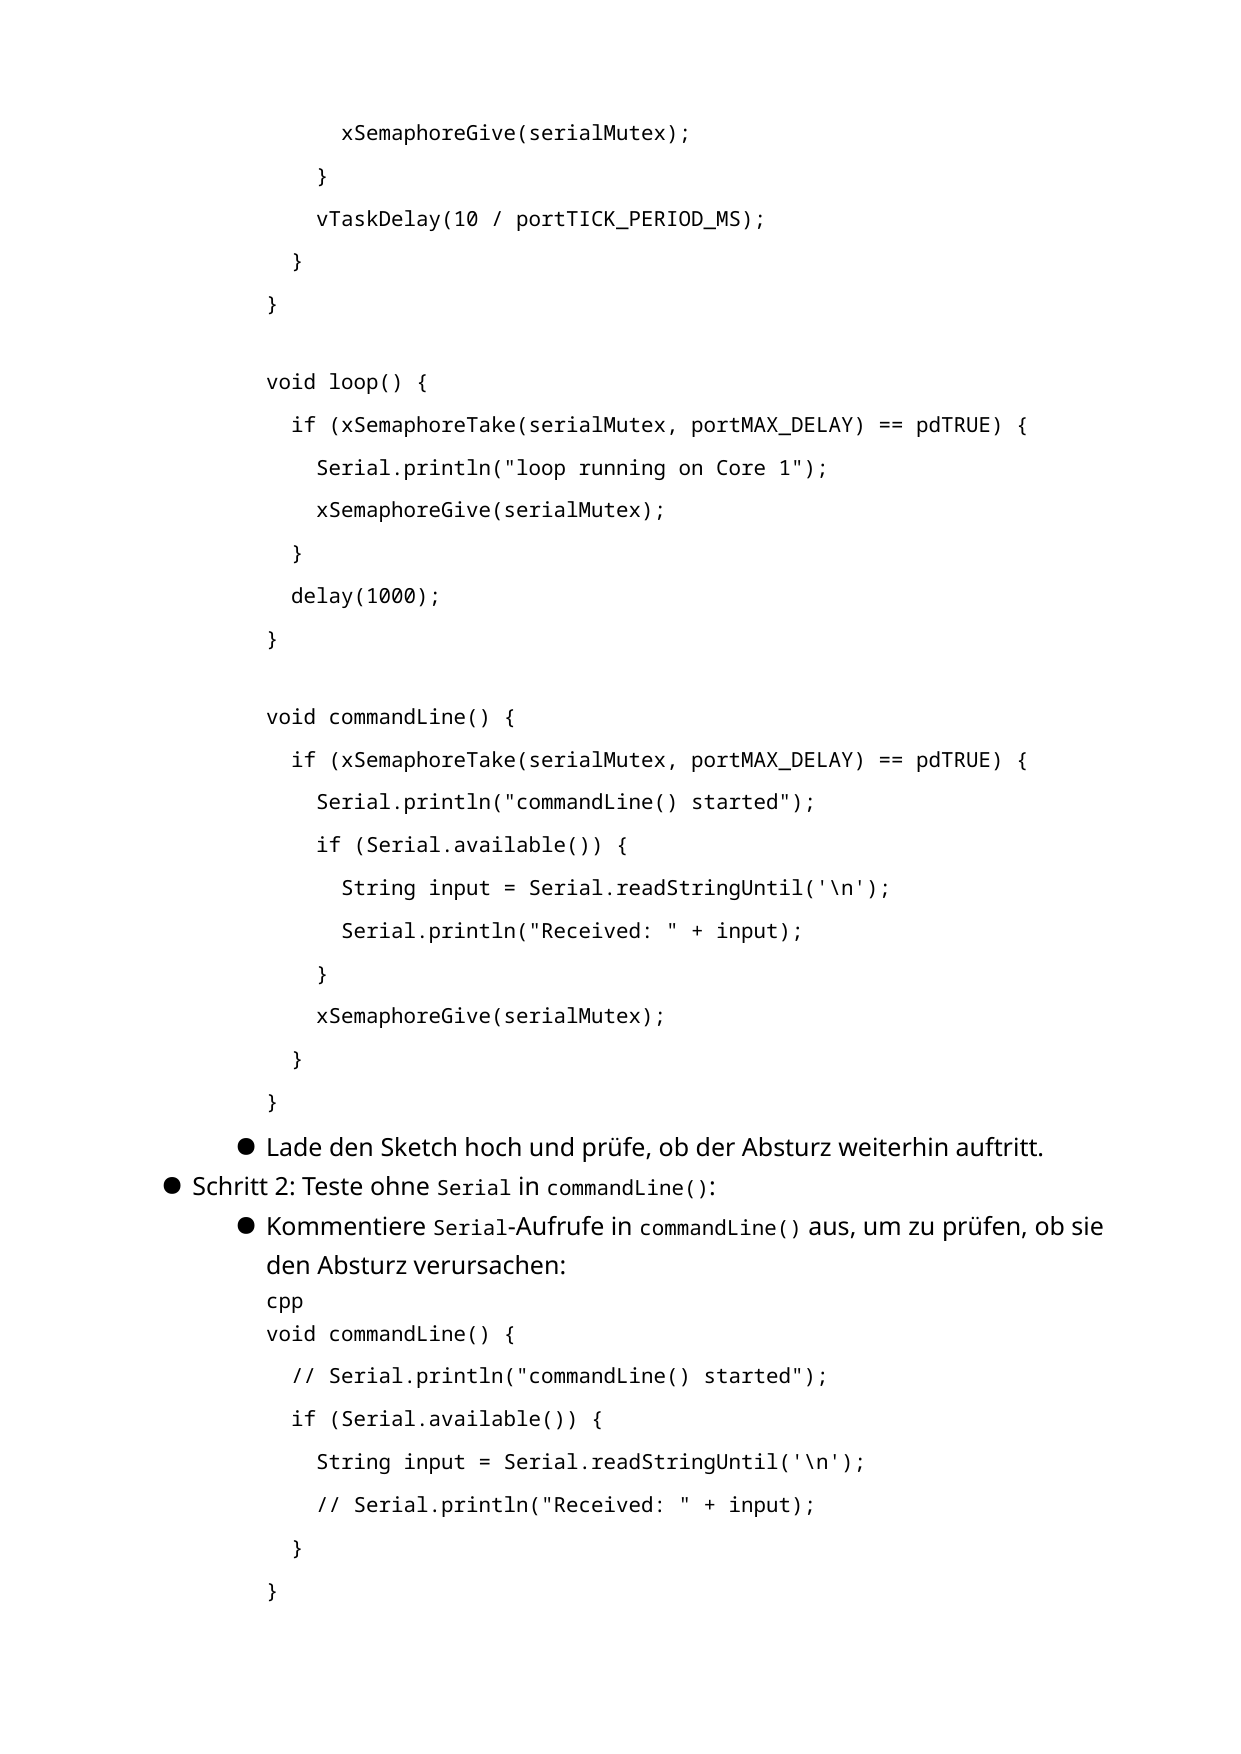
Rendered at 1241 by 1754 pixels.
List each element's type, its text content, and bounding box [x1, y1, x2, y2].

list Serial.println("Received: " + input); [236, 916, 1122, 944]
list Lade den Sketch hoch und prüfe, ob der Absturz weiterhin auftritt. [236, 1130, 1122, 1164]
list vTaskDelay(10 / portTICK_PERIOD_MS); [236, 204, 1122, 232]
list void loop() { [236, 367, 1122, 396]
list } [236, 1087, 1122, 1116]
list } [236, 161, 1122, 189]
list if (Serial.available()) { [236, 1404, 1122, 1433]
list if (xSemaphoreTake(serialMutex, portMAX_DELAY) == pdTRUE) { [236, 745, 1122, 773]
list xSemaphoreGive(serialMutex); [236, 118, 1122, 147]
list Kommentiere Serial-Aufrufe in commandLine() aus, um zu prüfen, ob sie den Absturz verursachen: [236, 1208, 1122, 1281]
list String input = Serial.readStringUntil('\n'); [236, 1447, 1122, 1476]
list Schritt 2: Teste ohne Serial in commandLine(): [162, 1169, 1122, 1203]
list } [236, 1533, 1122, 1561]
list } [236, 289, 1122, 318]
list } [236, 538, 1122, 567]
list } [236, 624, 1122, 652]
list // Serial.println("Received: " + input); [236, 1490, 1122, 1519]
list void commandLine() { [236, 1319, 1122, 1347]
list if (xSemaphoreTake(serialMutex, portMAX_DELAY) == pdTRUE) { [236, 410, 1122, 438]
list } [236, 1044, 1122, 1073]
list } [236, 959, 1122, 987]
list cpp [236, 1286, 1122, 1315]
list String input = Serial.readStringUntil('\n'); [236, 873, 1122, 902]
list void commandLine() { [236, 702, 1122, 731]
list if (Serial.available()) { [236, 830, 1122, 859]
list Serial.println("commandLine() started"); [236, 787, 1122, 816]
list delay(1000); [236, 581, 1122, 610]
list xSemaphoreGive(serialMutex); [236, 1002, 1122, 1030]
list Serial.println("loop running on Core 1"); [236, 453, 1122, 481]
list } [236, 1576, 1122, 1604]
list xSemaphoreGive(serialMutex); [236, 496, 1122, 524]
list // Serial.println("commandLine() started"); [236, 1362, 1122, 1390]
list } [236, 247, 1122, 275]
